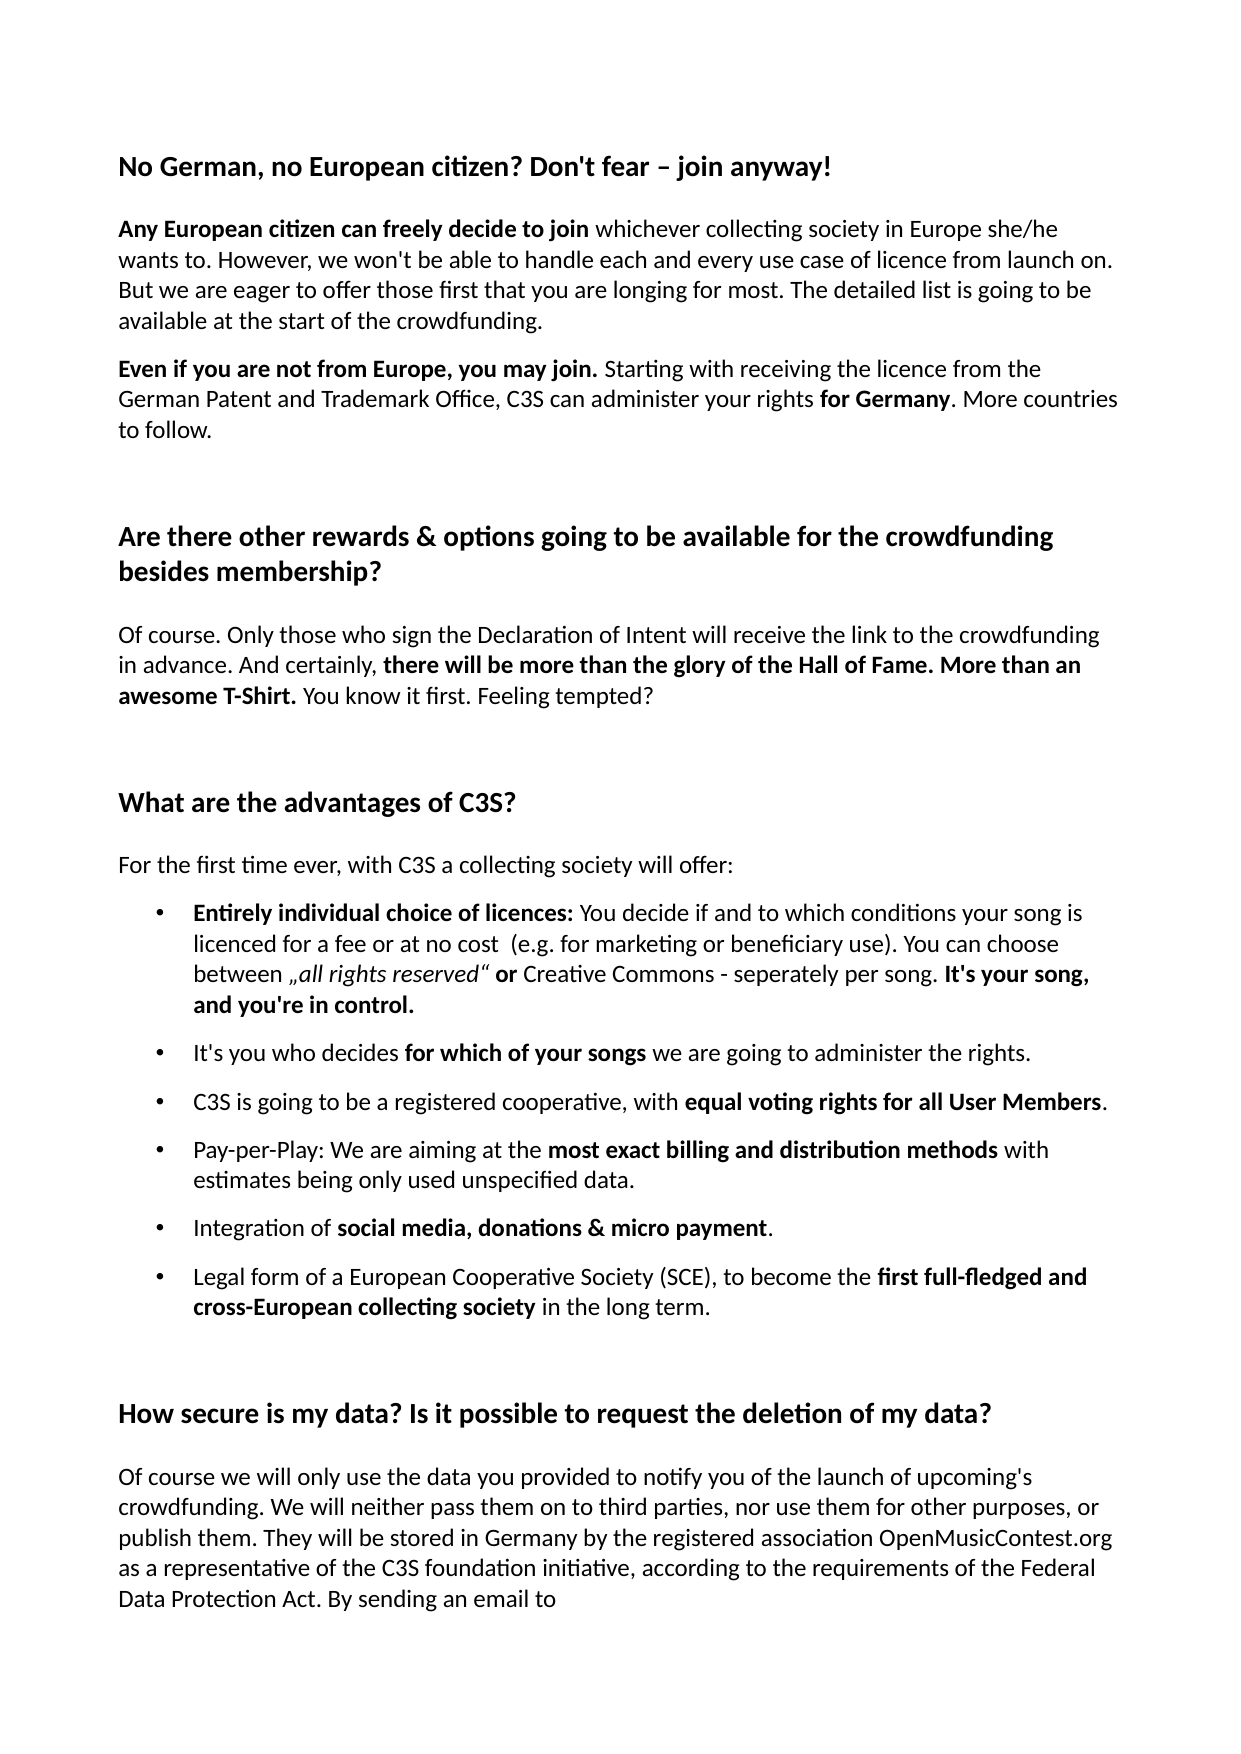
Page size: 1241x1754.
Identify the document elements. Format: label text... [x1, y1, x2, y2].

list Pay-per-Play: We are aiming at the most exact billing and distribution methods with estimates being only used unspecified data. [156, 1134, 1122, 1195]
list Entirely individual choice of licences: You decide if and to which conditions your song is licenced for a fee or at no cost (e.g. for marketing or beneficiary use). You can choose between „all rights reserved“ or Creative Commons - seperately per song. It's your song, and you're in control. [156, 898, 1122, 1020]
subtitle No German, no European citizen? Don't fear – join anyway! [118, 148, 1122, 183]
subtitle Are there other rewards & options going to be available for the crowdfunding besides membership? [118, 518, 1122, 589]
text Of course we will only use the data you provided to notify you of the launch of upcoming's crowdfunding. We will neither pass them on to third parties, nor use them for other purposes, or publish them. They will be stored in Germany by the registered association OpenMusicContest.org as a representative of the C3S foundation initiative, according to the requirements of the Federal Data Protection Act. By sending an email to [118, 1461, 1122, 1613]
list C3S is going to be a registered cooperative, with equal voting rights for all User Members. [156, 1086, 1122, 1116]
text Any European citizen can freely decide to join whichever collecting society in Europe she/he wants to. However, we won't be able to handle each and every use case of licence from launch on. But we are eager to offer those first that you are longing for most. The detailed list is going to be available at the start of the crowdfunding. [118, 213, 1122, 335]
subtitle How secure is my data? Is it possible to request the deletion of my data? [118, 1395, 1122, 1431]
list Integration of social media, donations & micro payment. [156, 1213, 1122, 1243]
subtitle What are the advantages of C3S? [118, 784, 1122, 819]
text Even if you are not from Europe, you may join. Starting with receiving the licence from the German Patent and Trademark Office, C3S can administer your rights for Germany. More countries to follow. [118, 353, 1122, 445]
list Legal form of a European Cooperative Society (SCE), to become the first full-fledged and cross-European collecting society in the long term. [156, 1261, 1122, 1322]
text For the first time ever, with C3S a collecting society will offer: [118, 849, 1122, 880]
list It's you who decides for which of your songs we are going to administer the rights. [156, 1037, 1122, 1068]
text Of course. Only those who sign the Declaration of Intent will receive the link to the crowdfunding in advance. And certainly, there will be more than the glory of the Hall of Fame. More than an awesome T-Shirt. You know it first. Feeling tempted? [118, 619, 1122, 711]
